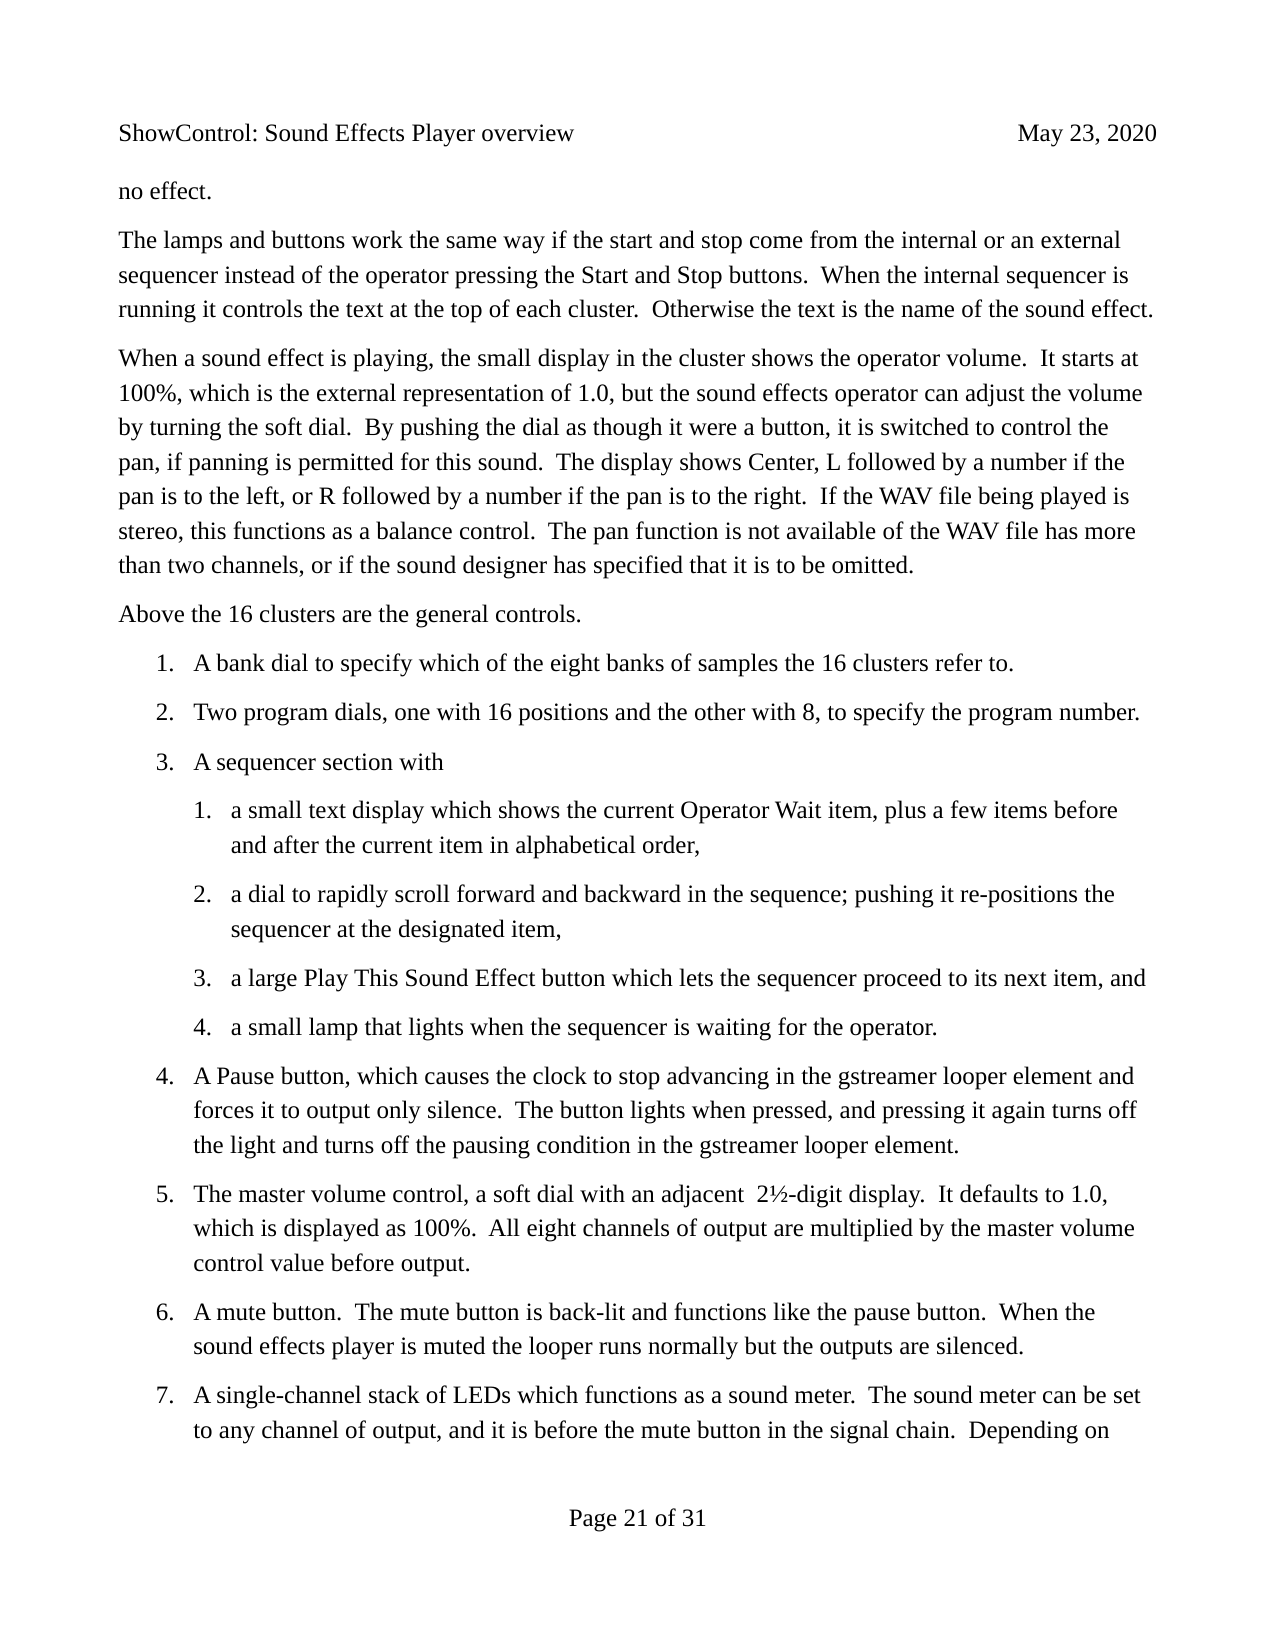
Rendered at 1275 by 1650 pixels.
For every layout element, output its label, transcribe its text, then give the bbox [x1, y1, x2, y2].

list A bank dial to specify which of the eight banks of samples the 16 clusters refer to. [156, 648, 1157, 677]
list A mute button. The mute button is back-lit and functions like the pause button. When the sound effects player is muted the looper runs normally but the outputs are silenced. [156, 1297, 1157, 1360]
list a large Play This Sound Effect button which lets the sequencer proceed to its next item, and [193, 963, 1157, 991]
text When a sound effect is playing, the small display in the cluster shows the operator volume. It starts at 100%, which is the external representation of 1.0, but the sound effects operator can adjust the volume by turning the soft dial. By pushing the dial as though it were a button, it is switched to control the pan, if panning is permitted for this sound. The display shows Center, L followed by a number if the pan is to the left, or R followed by a number if the pan is to the right. If the WAV file being played is stereo, this functions as a balance control. The pan function is not available of the WAV file has more than two channels, or if the sound designer has specified that it is to be omitted. [118, 343, 1157, 579]
list A single-channel stack of LEDs which functions as a sound meter. The sound meter can be set to any channel of output, and it is before the mute button in the signal chain. Depending on [156, 1380, 1157, 1444]
text no effect. [118, 176, 1157, 205]
text Above the 16 clusters are the general controls. [118, 599, 1157, 628]
list Two program dials, one with 16 positions and the other with 8, to specify the program number. [156, 697, 1157, 726]
list a dial to rapidly scroll forward and backward in the sequence; pushing it re-positions the sequencer at the designated item, [193, 879, 1157, 942]
list A Pause button, which causes the clock to stop advancing in the gstreamer looper element and forces it to output only silence. The button lights when pressed, and pressing it again turns off the light and turns off the pausing condition in the gstreamer looper element. [156, 1061, 1157, 1158]
text The lamps and buttons work the same way if the start and stop come from the internal or an external sequencer instead of the operator pressing the Start and Stop buttons. When the internal sequencer is running it controls the text at the top of each cluster. Otherwise the text is the name of the sound effect. [118, 225, 1157, 323]
list The master volume control, a soft dial with an adjacent 2½-digit display. It defaults to 1.0, which is displayed as 100%. All eight channels of output are multiplied by the master volume control value before output. [156, 1179, 1157, 1277]
list A sequencer section with [156, 747, 1157, 775]
list a small text display which shows the current Operator Wait item, plus a few items before and after the current item in alphabetical order, [193, 796, 1157, 859]
list a small lamp that lights when the sequencer is waiting for the operator. [193, 1012, 1157, 1041]
